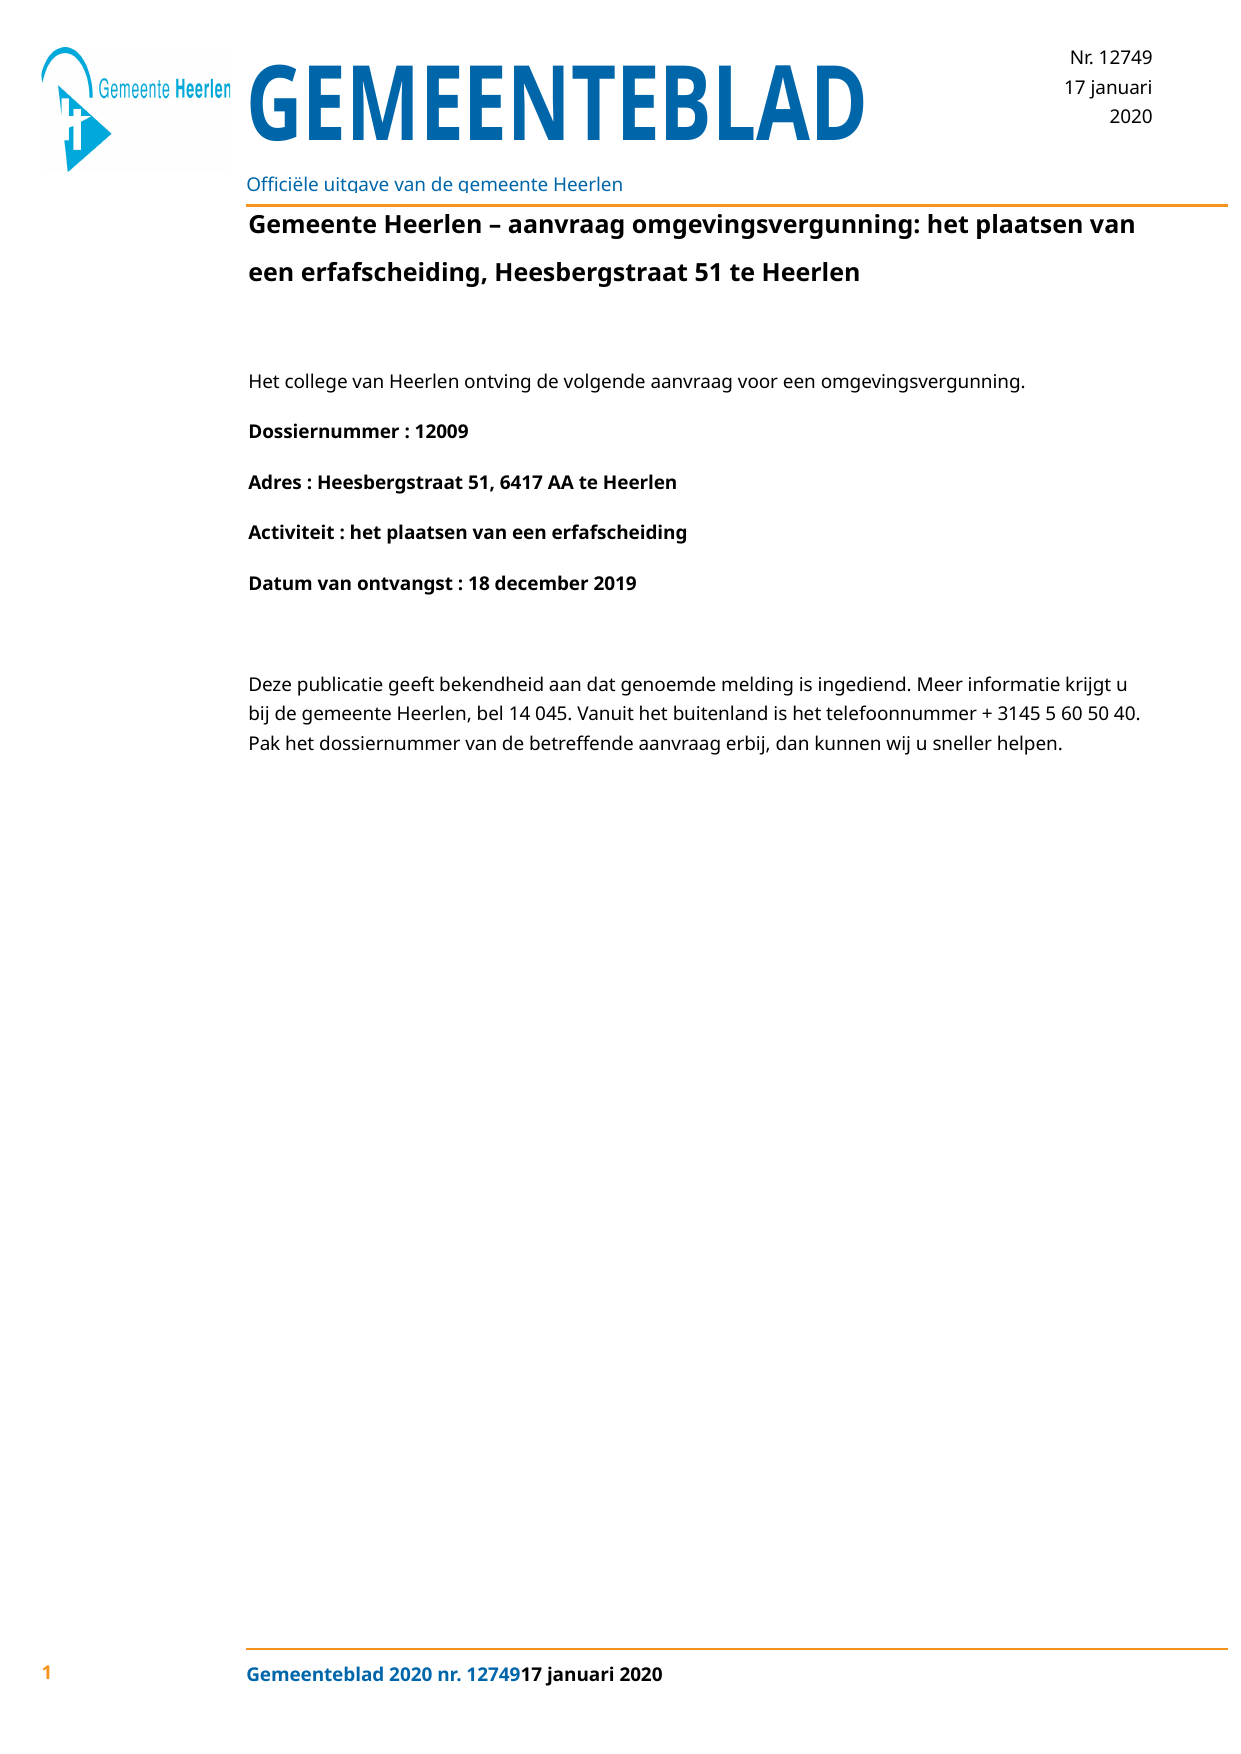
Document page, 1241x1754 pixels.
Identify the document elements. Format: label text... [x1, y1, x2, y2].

text Deze publicatie geeft bekendheid aan dat genoemde melding is ingediend. Meer informatie krijgt u bij de gemeente Heerlen, bel 14 045. Vanuit het buitenland is het telefoonnummer + 3145 5 60 50 40. Pak het dossiernummer van de betreffende aanvraag erbij, dan kunnen wij u sneller helpen. [248, 671, 1152, 756]
text Datum van ontvangst : 18 december 2019 [248, 570, 1152, 596]
text Adres : Heesbergstraat 51, 6417 AA te Heerlen [248, 469, 1152, 495]
text Het college van Heerlen ontving de volgende aanvraag voor een omgevingsvergunning. [248, 368, 1152, 394]
text Dossiernummer : 12009 [248, 419, 1152, 444]
picture [41, 47, 59, 70]
text Activiteit : het plaatsen van een erfafscheiding [248, 519, 1152, 545]
picture [41, 47, 231, 172]
text Gemeente Heerlen – aanvraag omgevingsvergunning: het plaatsen van een erfafscheiding, Heesbergstraat 51 te Heerlen [248, 207, 1152, 288]
